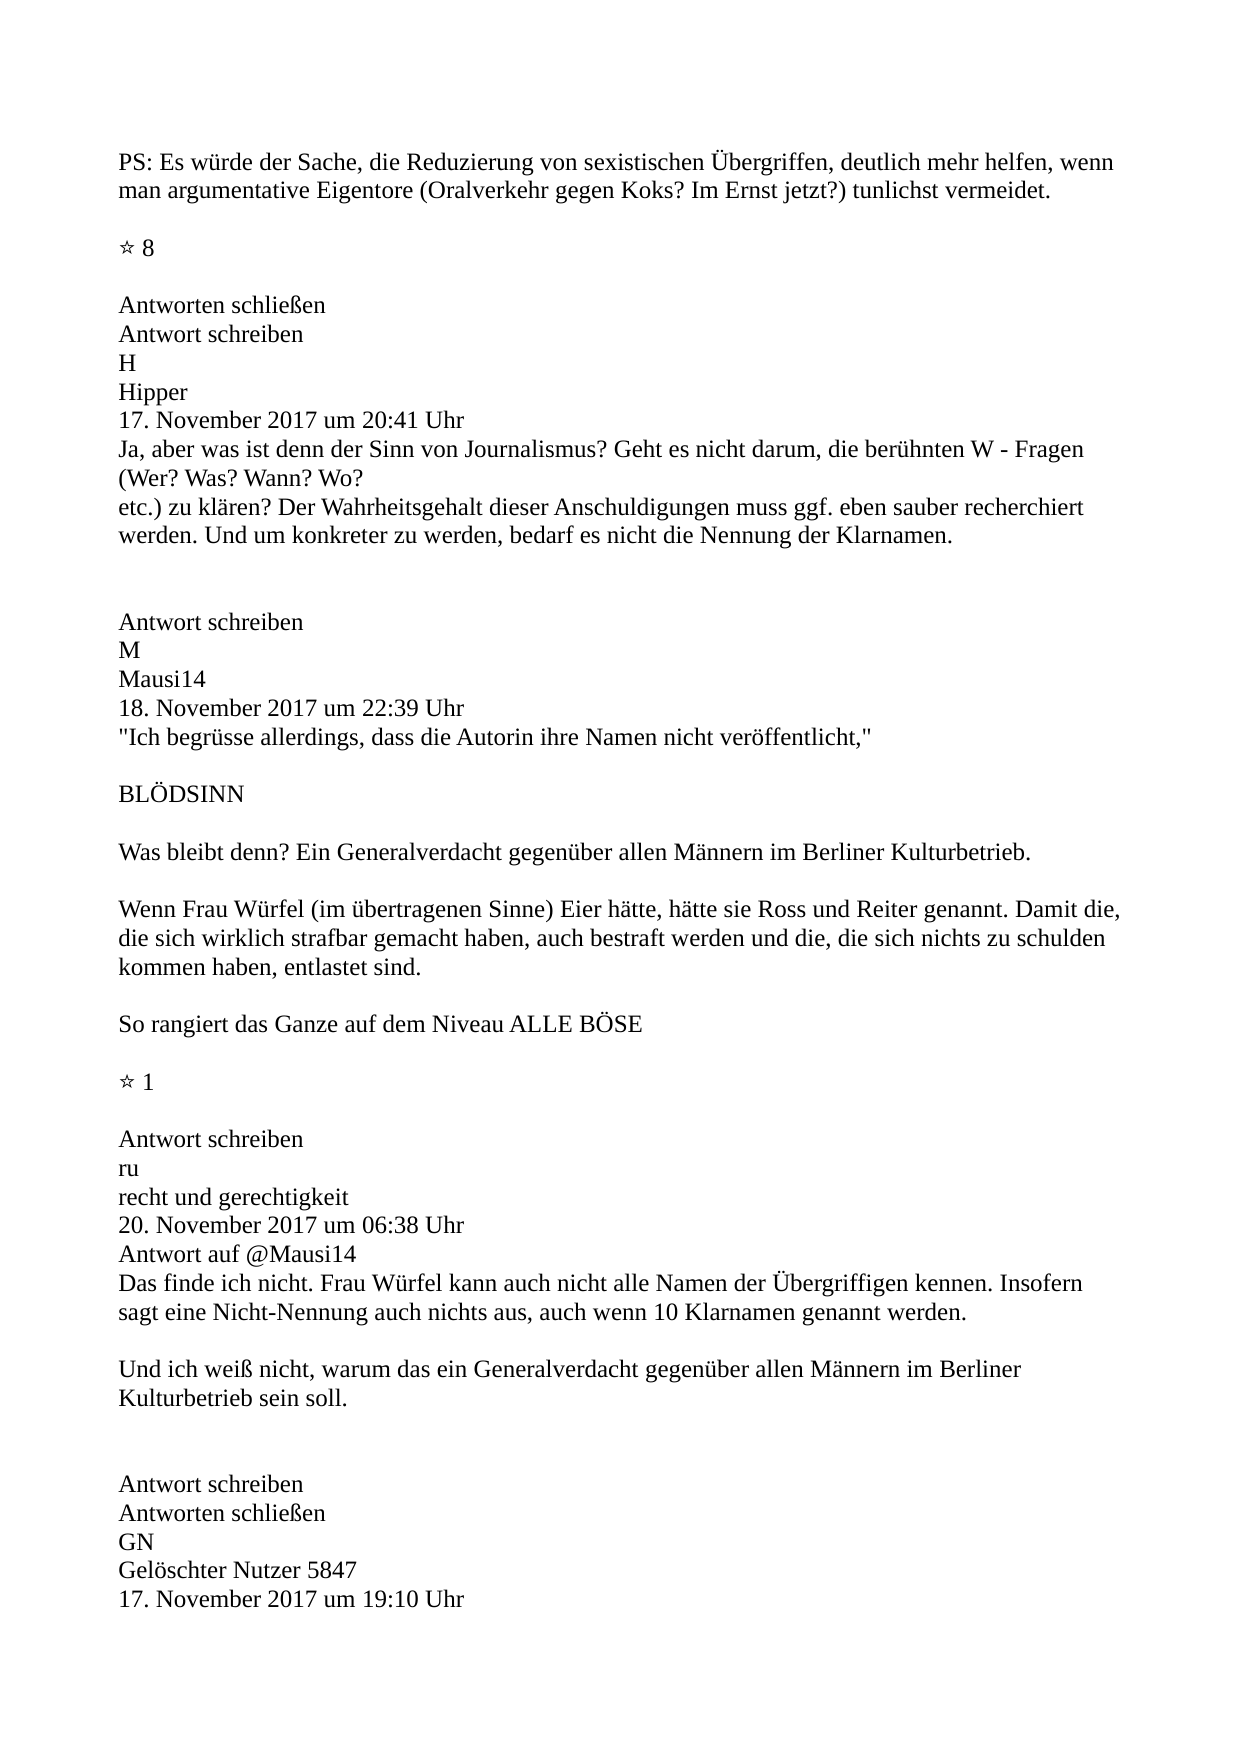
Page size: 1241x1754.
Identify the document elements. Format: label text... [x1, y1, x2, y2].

text Antwort schreiben [118, 1124, 1122, 1153]
text BLÖDSINN [118, 779, 1122, 808]
text Antwort schreiben [118, 1469, 1122, 1498]
text Und ich weiß nicht, warum das ein Generalverdacht gegenüber allen Männern im Berliner Kulturbetrieb sein soll. [118, 1354, 1122, 1412]
text "Ich begrüsse allerdings, dass die Autorin ihre Namen nicht veröffentlicht," [118, 722, 1122, 751]
text Antwort schreiben [118, 319, 1122, 348]
text ⭐️ 8 [118, 233, 1122, 262]
text etc.) zu klären? Der Wahrheitsgehalt dieser Anschuldigungen muss ggf. eben sauber recherchiert werden. Und um konkreter zu werden, bedarf es nicht die Nennung der Klarnamen. [118, 492, 1122, 549]
text 17. November 2017 um 20:41 Uhr [118, 406, 1122, 434]
text H [118, 348, 1122, 377]
text M [118, 636, 1122, 664]
text Ja, aber was ist denn der Sinn von Journalismus? Geht es nicht darum, die berühnten W - Fragen (Wer? Was? Wann? Wo? [118, 434, 1122, 492]
text Gelöschter Nutzer 5847 [118, 1556, 1122, 1584]
text PS: Es würde der Sache, die Reduzierung von sexistischen Übergriffen, deutlich mehr helfen, wenn man argumentative Eigentore (Oralverkehr gegen Koks? Im Ernst jetzt?) tunlichst vermeidet. [118, 147, 1122, 204]
text Das finde ich nicht. Frau Würfel kann auch nicht alle Namen der Übergriffigen kennen. Insofern sagt eine Nicht-Nennung auch nichts aus, auch wenn 10 Klarnamen genannt werden. [118, 1268, 1122, 1326]
text Mausi14 [118, 664, 1122, 693]
text GN [118, 1527, 1122, 1556]
text 17. November 2017 um 19:10 Uhr [118, 1584, 1122, 1613]
text Was bleibt denn? Ein Generalverdacht gegenüber allen Männern im Berliner Kulturbetrieb. [118, 837, 1122, 866]
text ru [118, 1153, 1122, 1182]
text 20. November 2017 um 06:38 Uhr [118, 1211, 1122, 1239]
text Hipper [118, 377, 1122, 406]
text Wenn Frau Würfel (im übertragenen Sinne) Eier hätte, hätte sie Ross und Reiter genannt. Damit die, die sich wirklich strafbar gemacht haben, auch bestraft werden und die, die sich nichts zu schulden kommen haben, entlastet sind. [118, 894, 1122, 981]
text Antwort schreiben [118, 607, 1122, 636]
text recht und gerechtigkeit [118, 1182, 1122, 1211]
text Antwort auf @Mausi14 [118, 1239, 1122, 1268]
text 18. November 2017 um 22:39 Uhr [118, 693, 1122, 722]
text So rangiert das Ganze auf dem Niveau ALLE BÖSE [118, 1009, 1122, 1038]
text ⭐️ 1 [118, 1067, 1122, 1096]
text Antworten schließen [118, 1498, 1122, 1527]
text Antworten schließen [118, 291, 1122, 319]
